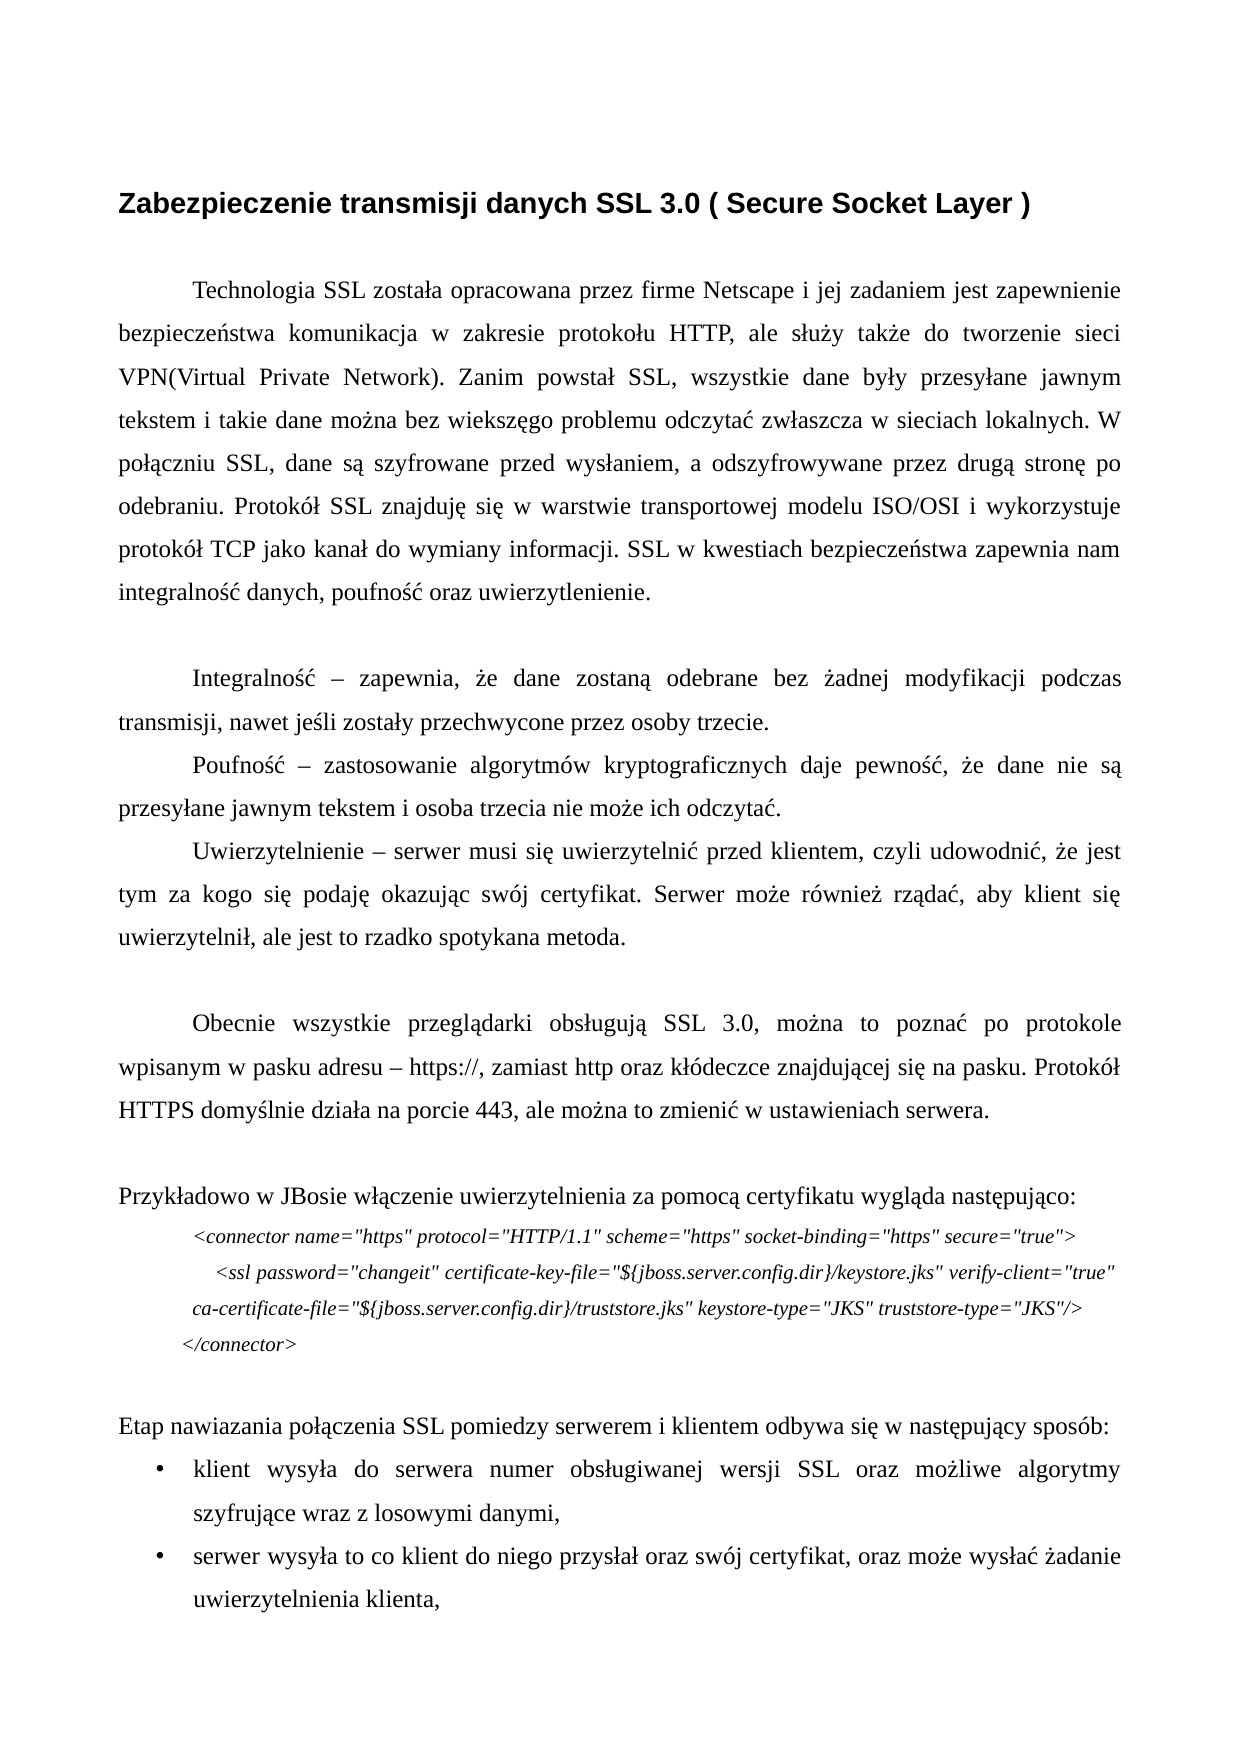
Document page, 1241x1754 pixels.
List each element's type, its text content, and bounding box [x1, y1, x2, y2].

text Uwierzytelnienie – serwer musi się uwierzytelnić przed klientem, czyli udowodnić, że jest tym za kogo się podaję okazując swój certyfikat. Serwer może również rządać, aby klient się uwierzytelnił, ale jest to rzadko spotykana metoda. [118, 836, 1122, 951]
text Integralność – zapewnia, że dane zostaną odebrane bez żadnej modyfikacji podczas transmisji, nawet jeśli zostały przechwycone przez osoby trzecie. [118, 663, 1122, 735]
text Obecnie wszystkie przeglądarki obsługują SSL 3.0, można to poznać po protokole wpisanym w pasku adresu – https://, zamiast http oraz kłódeczce znajdującej się na pasku. Protokół HTTPS domyślnie działa na porcie 443, ale można to zmienić w ustawieniach serwera. [118, 1008, 1122, 1123]
subtitle Zabezpieczenie transmisji danych SSL 3.0 ( Secure Socket Layer ) [118, 186, 1122, 220]
list klient wysyła do serwera numer obsługiwanej wersji SSL oraz możliwe algorytmy szyfrujące wraz z losowymi danymi, [156, 1454, 1122, 1526]
text <ssl password="changeit" certificate-key-file="${jboss.server.config.dir}/keystore.jks" verify-client="true" ca-certificate-file="${jboss.server.config.dir}/truststore.jks" keystore-type="JKS" truststore-type="JKS"/> [118, 1260, 1122, 1320]
text </connector> [118, 1332, 1122, 1356]
text Poufność – zastosowanie algorytmów kryptograficznych daje pewność, że dane nie są przesyłane jawnym tekstem i osoba trzecia nie może ich odczytać. [118, 750, 1122, 822]
text Etap nawiazania połączenia SSL pomiedzy serwerem i klientem odbywa się w następujący sposób: [118, 1411, 1122, 1440]
list serwer wysyła to co klient do niego przysłał oraz swój certyfikat, oraz może wysłać żadanie uwierzytelnienia klienta, [156, 1541, 1122, 1613]
text Przykładowo w JBosie włączenie uwierzytelnienia za pomocą certyfikatu wygląda następująco: [118, 1181, 1122, 1210]
text <connector name="https" protocol="HTTP/1.1" scheme="https" socket-binding="https" secure="true"> [118, 1224, 1122, 1248]
text Technologia SSL została opracowana przez firme Netscape i jej zadaniem jest zapewnienie bezpieczeństwa komunikacja w zakresie protokołu HTTP, ale służy także do tworzenie sieci VPN(Virtual Private Network). Zanim powstał SSL, wszystkie dane były przesyłane jawnym tekstem i takie dane można bez wiekszęgo problemu odczytać zwłaszcza w sieciach lokalnych. W połączniu SSL, dane są szyfrowane przed wysłaniem, a odszyfrowywane przez drugą stronę po odebraniu. Protokół SSL znajduję się w warstwie transportowej modelu ISO/OSI i wykorzystuje protokół TCP jako kanał do wymiany informacji. SSL w kwestiach bezpieczeństwa zapewnia nam integralność danych, poufność oraz uwierzytlenienie. [118, 275, 1122, 606]
